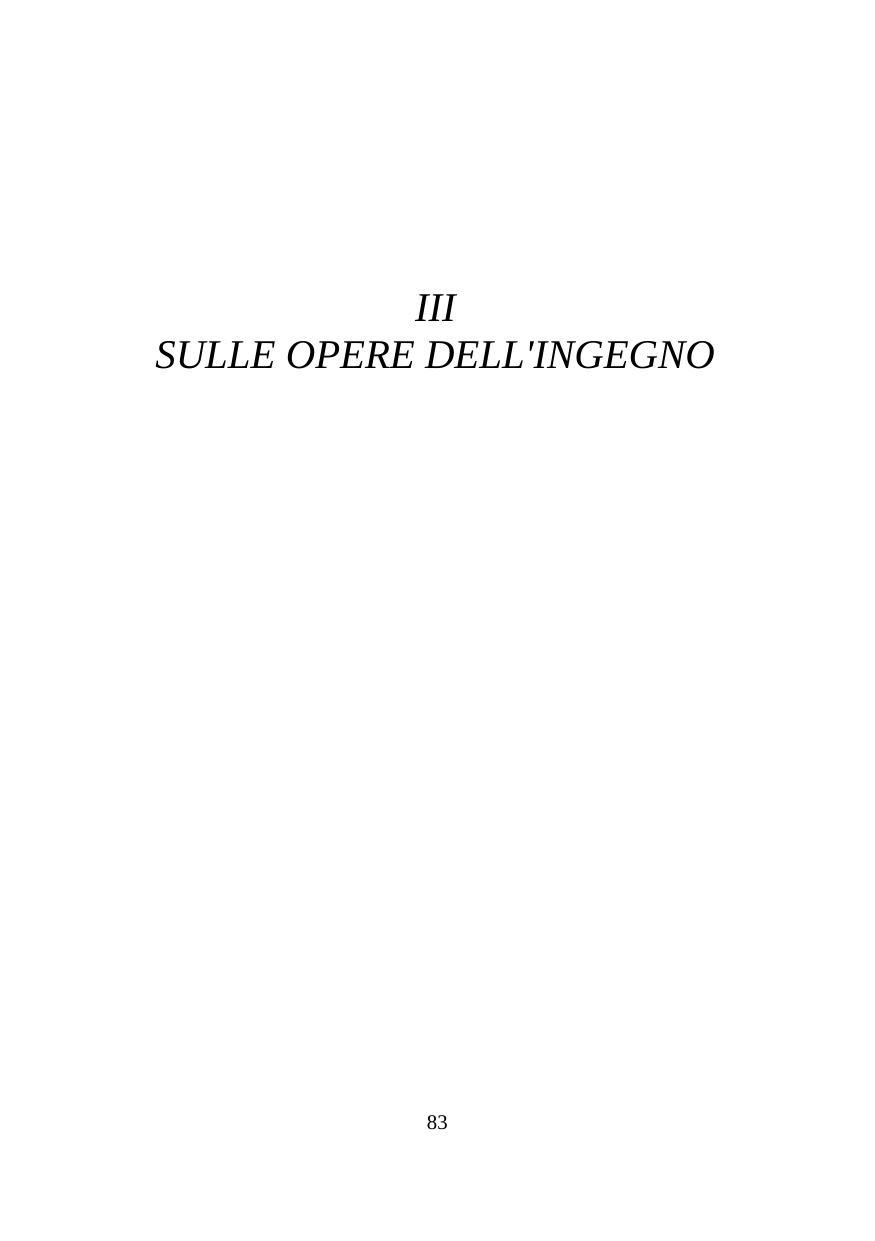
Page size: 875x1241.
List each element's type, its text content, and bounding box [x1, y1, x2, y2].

subtitle III SULLE OPERE DELL'INGEGNO [106, 283, 768, 377]
